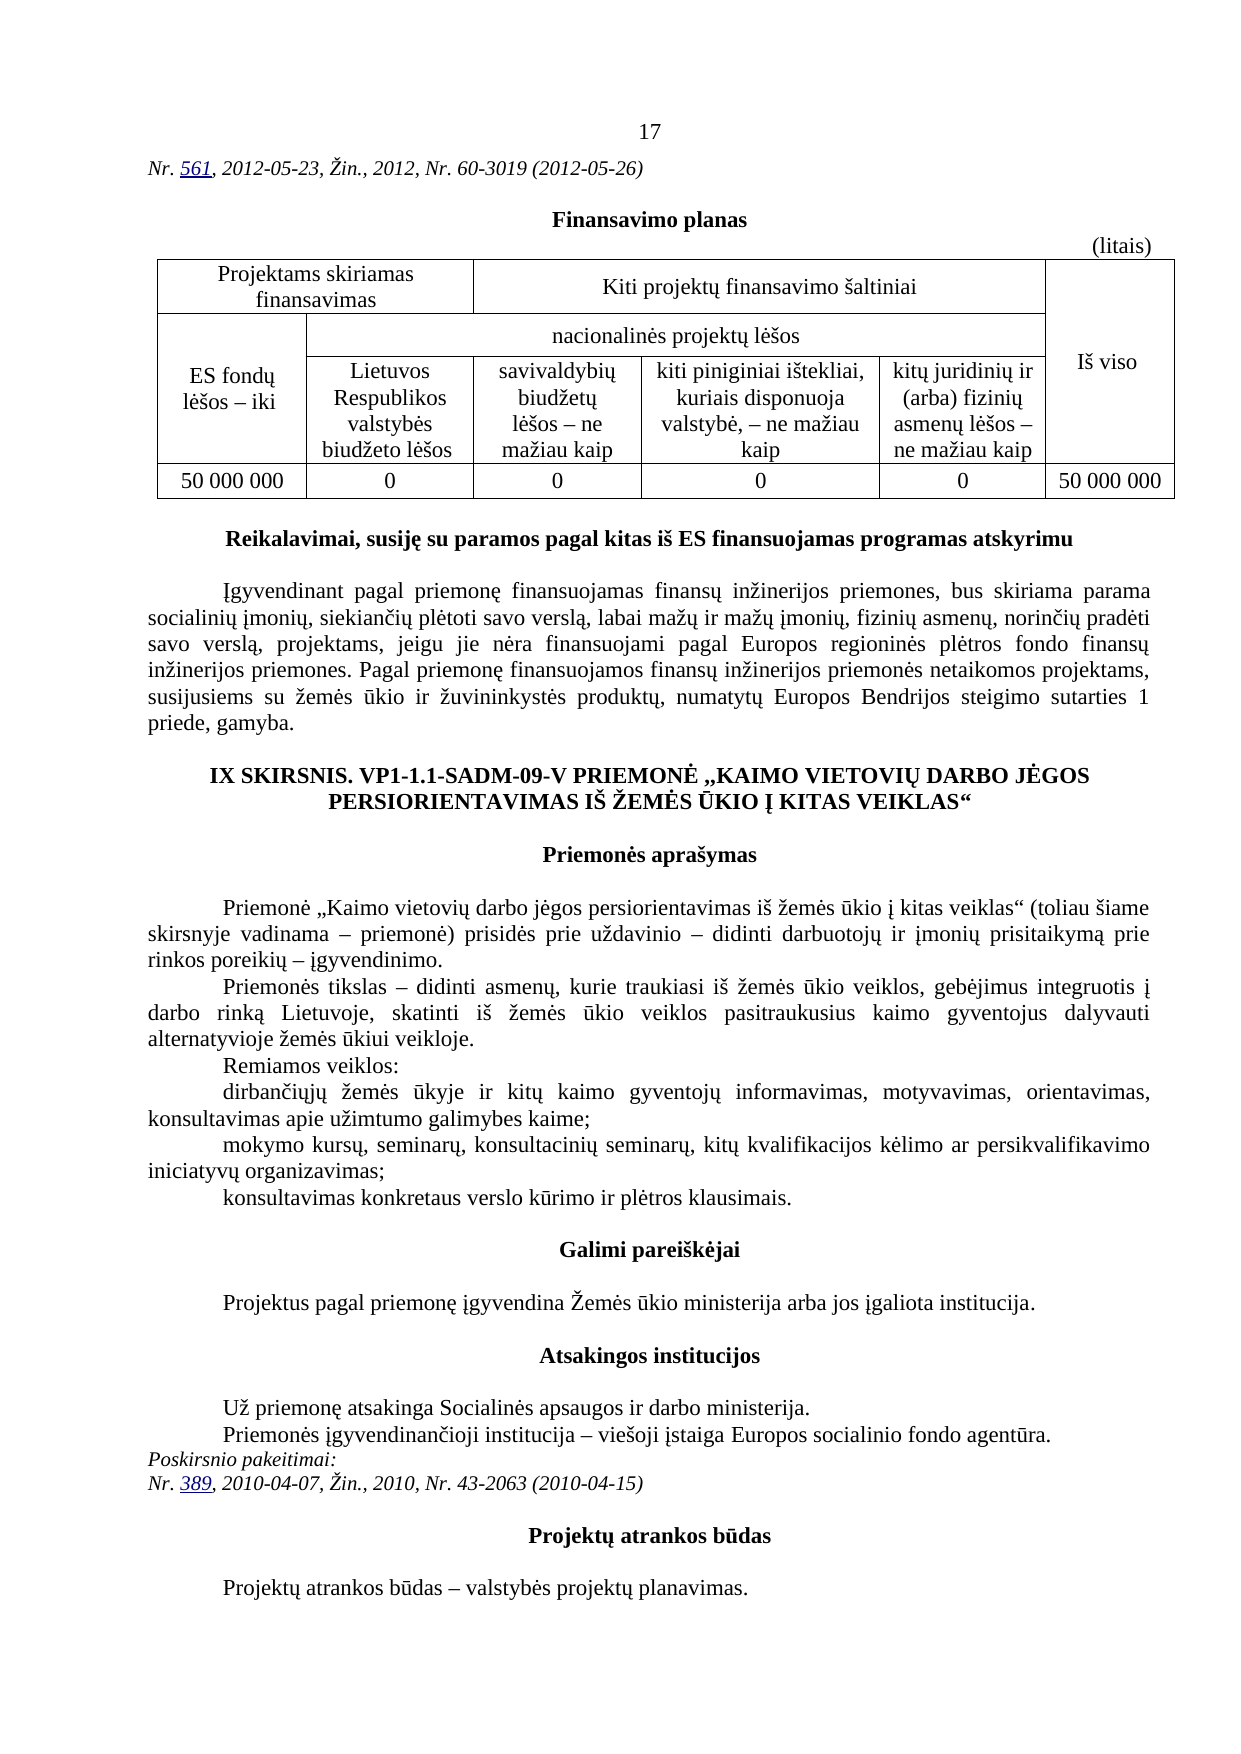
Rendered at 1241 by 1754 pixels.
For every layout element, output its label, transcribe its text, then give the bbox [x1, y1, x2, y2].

table_cell 0 [307, 464, 473, 497]
text Priemonė „Kaimo vietovių darbo jėgos persiorientavimas iš žemės ūkio į kitas veiklas“ (toliau šiame skirsnyje vadinama – priemonė) prisidės prie uždavinio – didinti darbuotojų ir įmonių prisitaikymą prie rinkos poreikių – įgyvendinimo. [148, 894, 1152, 973]
table_cell savivaldybių biudžetų lėšos – ne mažiau kaip [474, 357, 641, 463]
text Remiamos veiklos: [148, 1052, 1152, 1078]
table_cell kiti piniginiai ištekliai, kuriais disponuoja valstybė, – ne mažiau kaip [642, 357, 879, 463]
table_cell 50 000 000 [158, 464, 306, 497]
table_cell 0 [474, 464, 641, 497]
text mokymo kursų, seminarų, konsultacinių seminarų, kitų kvalifikacijos kėlimo ar persikvalifikavimo iniciatyvų organizavimas; [148, 1131, 1152, 1184]
text (litais) [148, 232, 1152, 259]
text Nr. 389, 2010-04-07, Žin., 2010, Nr. 43-2063 (2010-04-15) [148, 1471, 1152, 1495]
text Nr. 561, 2012-05-23, Žin., 2012, Nr. 60-3019 (2012-05-26) [148, 156, 1152, 180]
subtitle IX SKIRSNIS. VP1-1.1-SADM-09-V PRIEMONĖ ,,kaimo vietovių darbo jėgos persiorIentavimas iš žemės ūkio į kitas veiklas“ [148, 762, 1152, 815]
table_cell 50 000 000 [1046, 464, 1174, 497]
text Finansavimo planas [148, 206, 1152, 232]
table_cell ES fondų lėšos – iki [158, 314, 306, 463]
text Priemonės aprašymas [148, 841, 1152, 867]
text Už priemonę atsakinga Socialinės apsaugos ir darbo ministerija. [148, 1394, 1152, 1421]
text dirbančiųjų žemės ūkyje ir kitų kaimo gyventojų informavimas, motyvavimas, orientavimas, konsultavimas apie užimtumo galimybes kaime; [148, 1078, 1152, 1131]
text Projektų atrankos būdas [148, 1522, 1152, 1548]
table_cell Lietuvos Respublikos valstybės biudžeto lėšos [307, 357, 473, 463]
text Įgyvendinant pagal priemonę finansuojamas finansų inžinerijos priemones, bus skiriama parama socialinių įmonių, siekiančių plėtoti savo verslą, labai mažų ir mažų įmonių, fizinių asmenų, norinčių pradėti savo verslą, projektams, jeigu jie nėra finansuojami pagal Europos regioninės plėtros fondo finansų inžinerijos priemones. Pagal priemonę finansuojamos finansų inžinerijos priemonės netaikomos projektams, susijusiems su žemės ūkio ir žuvininkystės produktų, numatytų Europos Bendrijos steigimo sutarties 1 priede, gamyba. [148, 577, 1152, 736]
text Atsakingos institucijos [148, 1342, 1152, 1368]
text Priemonės tikslas – didinti asmenų, kurie traukiasi iš žemės ūkio veiklos, gebėjimus integruotis į darbo rinką Lietuvoje, skatinti iš žemės ūkio veiklos pasitraukusius kaimo gyventojus dalyvauti alternatyvioje žemės ūkiui veikloje. [148, 973, 1152, 1052]
table_cell kitų juridinių ir (arba) fizinių asmenų lėšos – ne mažiau kaip [880, 357, 1045, 463]
text Poskirsnio pakeitimai: [148, 1447, 1152, 1471]
table_header Iš viso [1046, 260, 1174, 463]
text Priemonės įgyvendinančioji institucija – viešoji įstaiga Europos socialinio fondo agentūra. [148, 1421, 1152, 1447]
text Projektus pagal priemonę įgyvendina Žemės ūkio ministerija arba jos įgaliota institucija. [148, 1289, 1152, 1315]
table_cell 0 [880, 464, 1045, 497]
table_cell nacionalinės projektų lėšos [307, 314, 1045, 356]
text Galimi pareiškėjai [148, 1236, 1152, 1263]
table_header Kiti projektų finansavimo šaltiniai [474, 260, 1045, 312]
table_cell 0 [642, 464, 879, 497]
text Projektų atrankos būdas – valstybės projektų planavimas. [148, 1574, 1152, 1601]
table_header Projektams skiriamas finansavimas [158, 260, 473, 312]
text konsultavimas konkretaus verslo kūrimo ir plėtros klausimais. [148, 1184, 1152, 1210]
text Reikalavimai, susiję su paramos pagal kitas iš ES finansuojamas programas atskyrimu [148, 525, 1152, 551]
